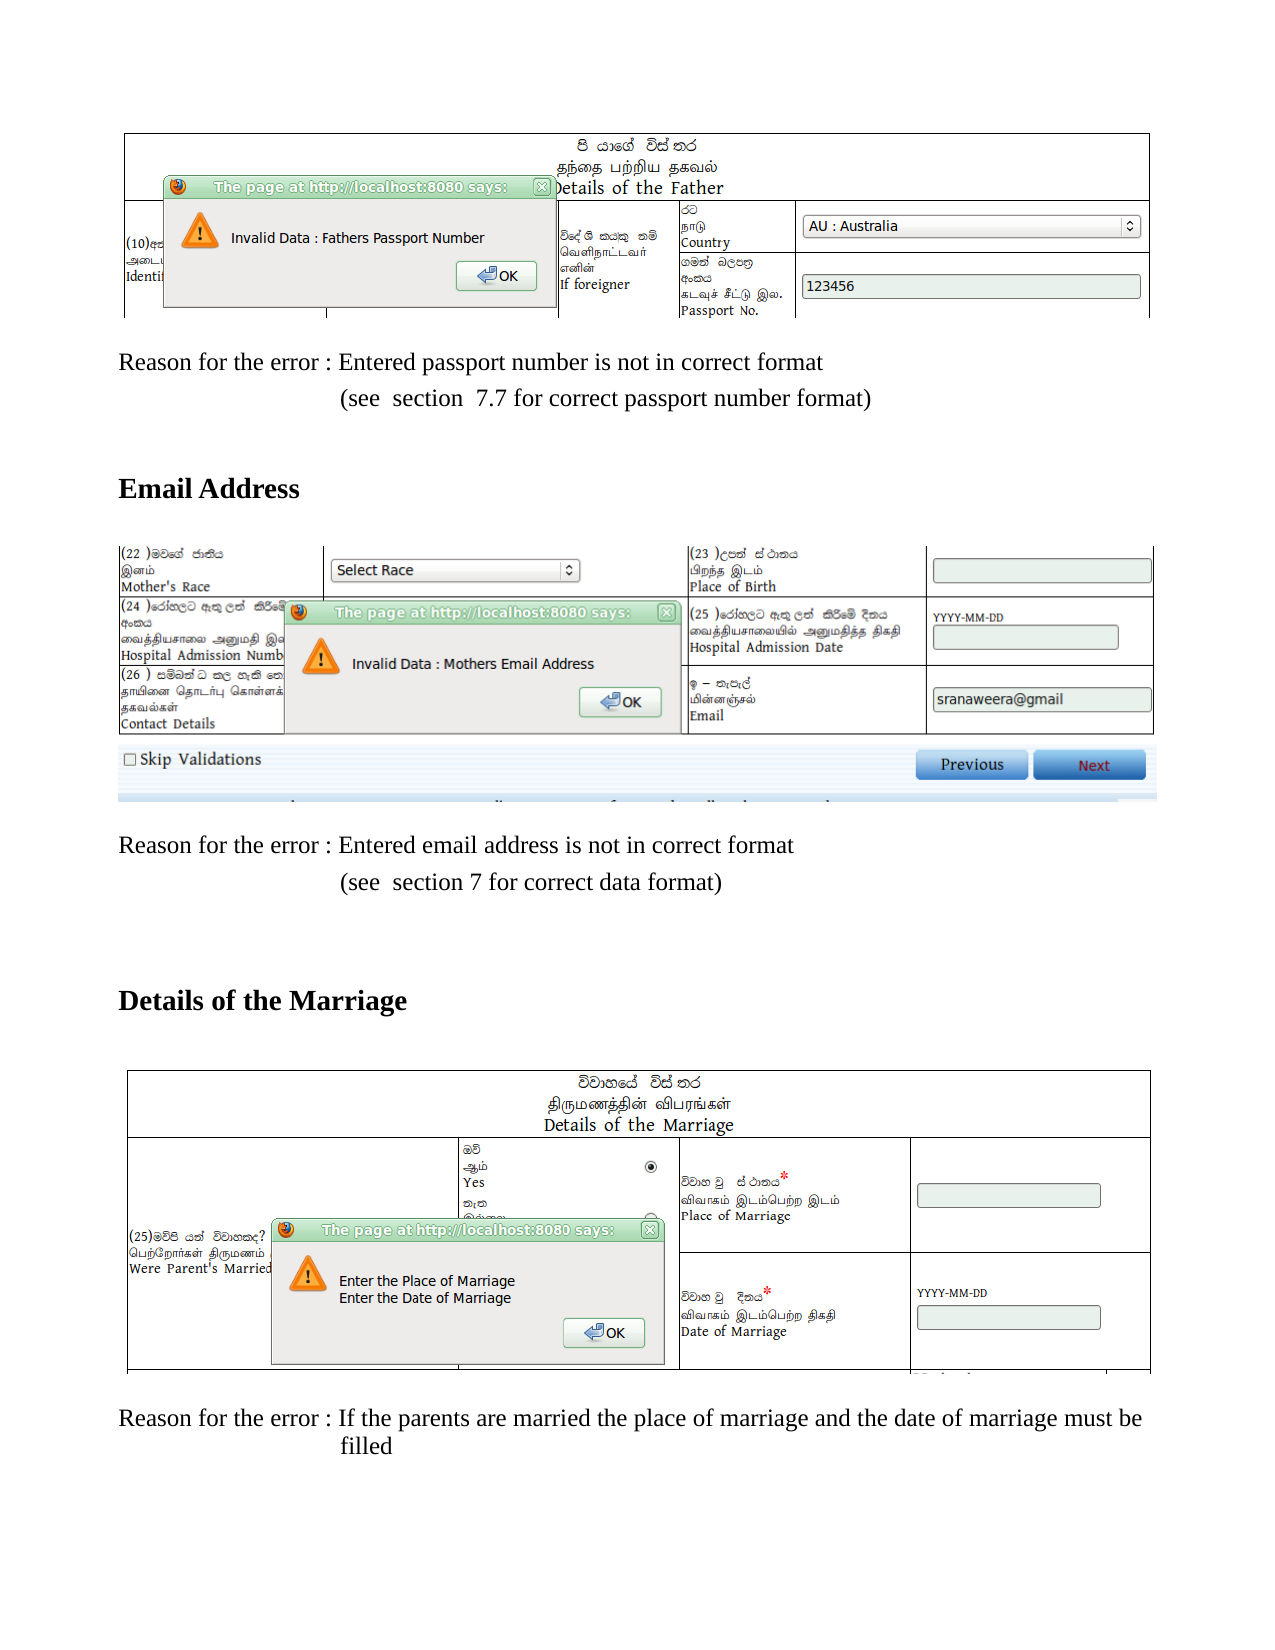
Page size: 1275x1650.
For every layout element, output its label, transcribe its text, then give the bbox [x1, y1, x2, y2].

text (see section 7 for correct data format) [118, 859, 1157, 897]
picture [118, 546, 1157, 802]
picture [118, 1058, 1157, 1374]
picture [118, 118, 1157, 318]
text (see section 7.7 for correct passport number format) [118, 376, 1157, 414]
text Reason for the error : If the parents are married the place of marriage and the date of marriage must be filled [118, 1403, 1157, 1460]
text Reason for the error : Entered email address is not in correct format [118, 830, 1157, 859]
text Details of the Marriage [118, 983, 1157, 1017]
text Email Address [118, 471, 1157, 505]
text Reason for the error : Entered passport number is not in correct format [118, 347, 1157, 376]
